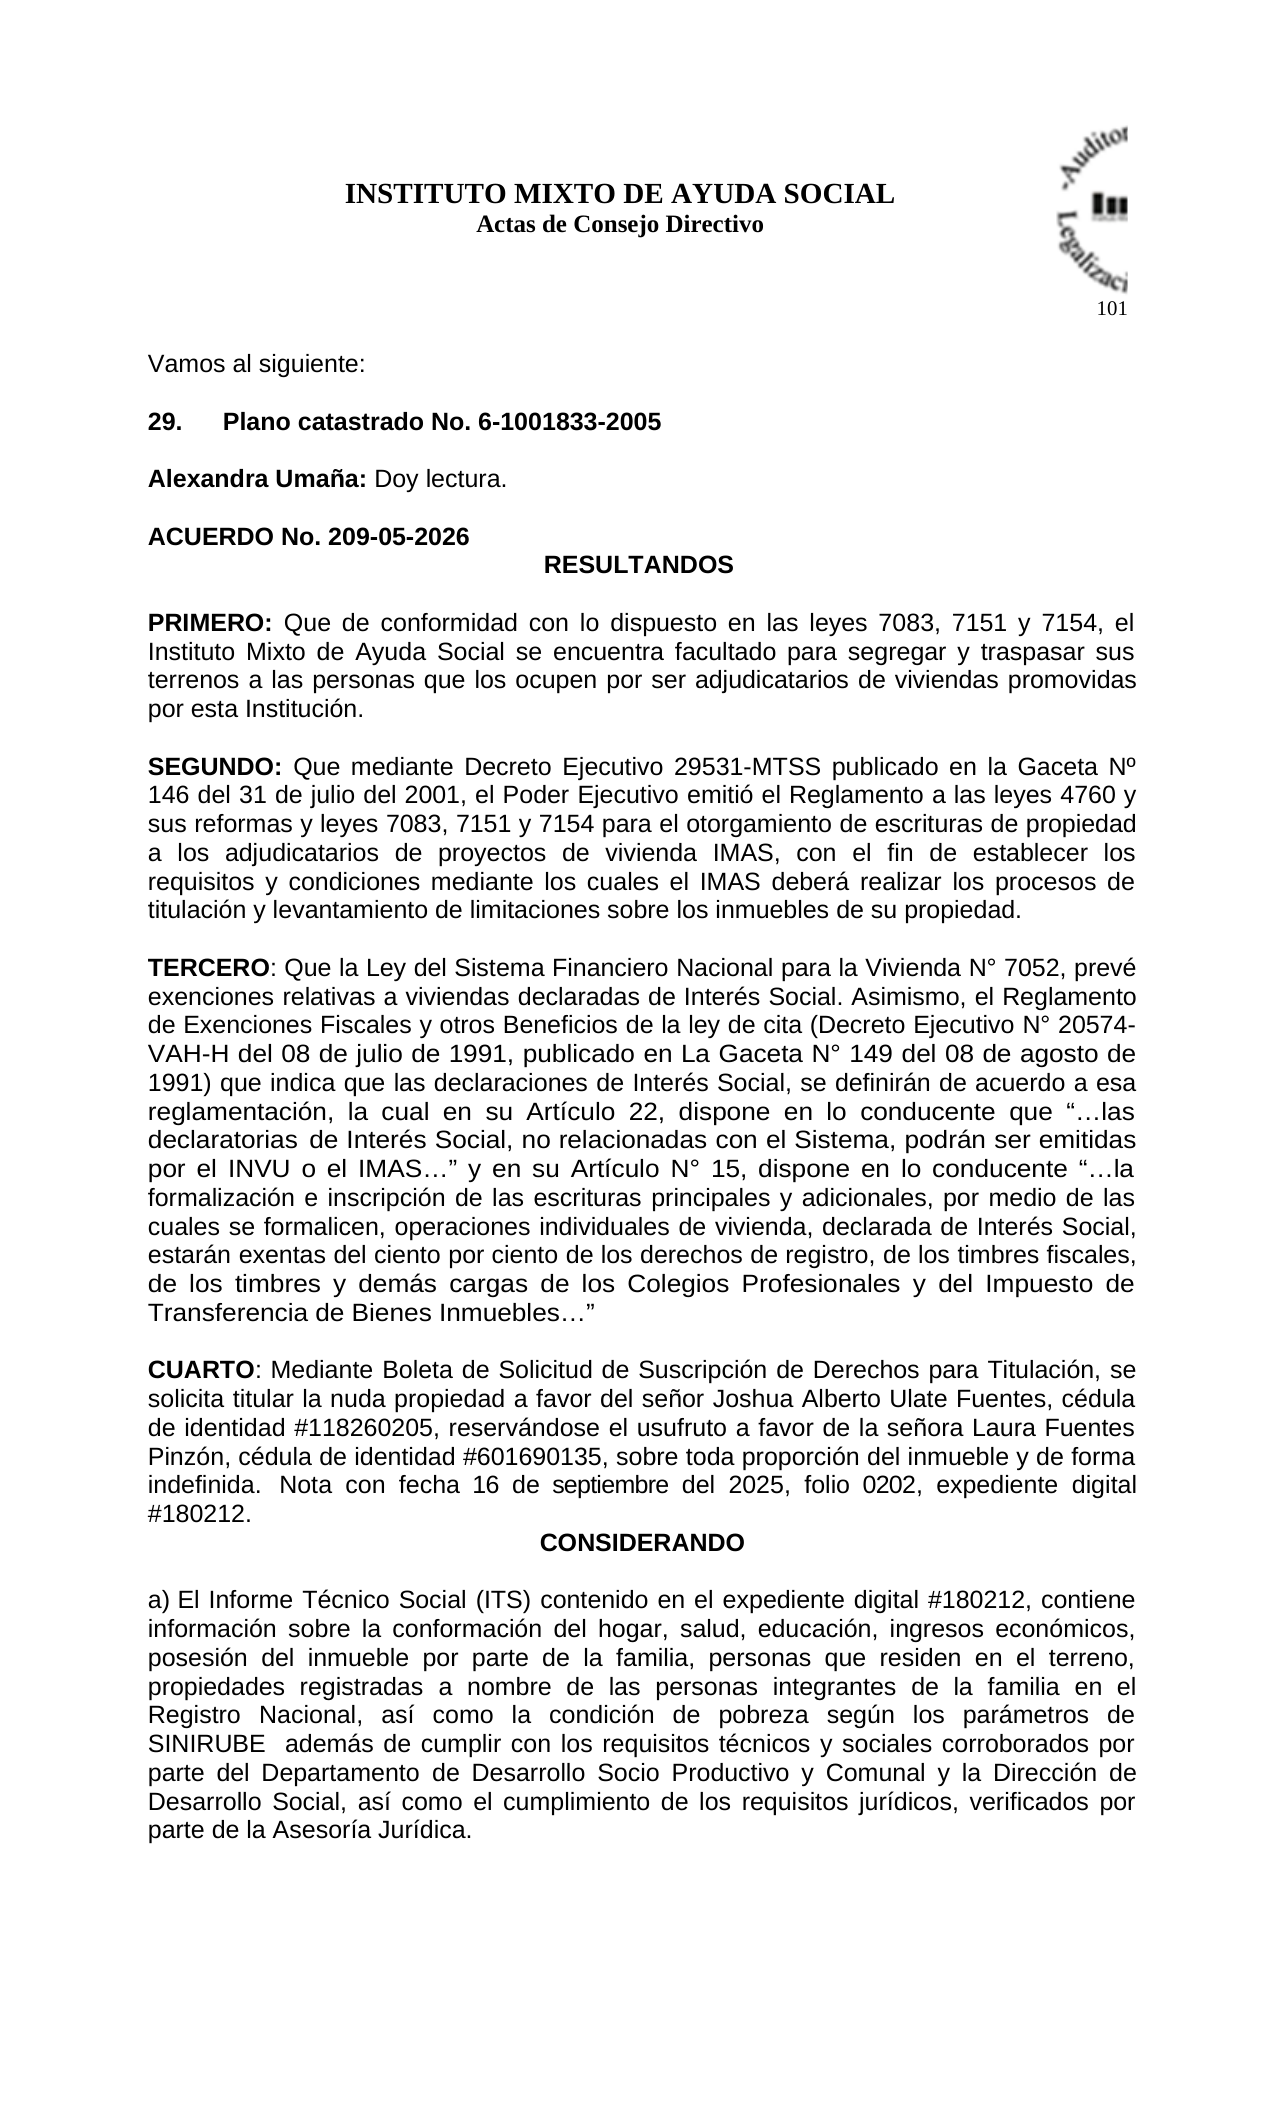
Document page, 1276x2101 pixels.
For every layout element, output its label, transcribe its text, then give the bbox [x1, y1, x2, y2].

text Vamos al siguiente: [148, 349, 1127, 378]
list CONSIDERANDO [148, 1528, 1137, 1557]
list Plano catastrado No. 6-1001833-2005 [148, 407, 1127, 435]
list ACUERDO No. 209-05-2026 [148, 522, 1127, 550]
text CUARTO: Mediante Boleta de Solicitud de Suscripción de Derechos para Titulación, se solicita titular la nuda propiedad a favor del señor Joshua Alberto Ulate Fuentes, cédula de identidad #118260205, reservándose el usufruto a favor de la señora Laura Fuentes Pinzón, cédula de identidad #601690135, sobre toda proporción del inmueble y de forma indefinida. Nota con fecha 16 de septiembre del 2025, folio 0202, expediente digital #180212. [148, 1355, 1137, 1528]
list El Informe Técnico Social (ITS) contenido en el expediente digital #180212, contiene información sobre la conformación del hogar, salud, educación, ingresos económicos, posesión del inmueble por parte de la familia, personas que residen en el terreno, propiedades registradas a nombre de las personas integrantes de la familia en el Registro Nacional, así como la condición de pobreza según los parámetros de SINIRUBE además de cumplir con los requisitos técnicos y sociales corroborados por parte del Departamento de Desarrollo Socio Productivo y Comunal y la Dirección de Desarrollo Social, así como el cumplimiento de los requisitos jurídicos, verificados por parte de la Asesoría Jurídica. [148, 1585, 1137, 1844]
text TERCERO: Que la Ley del Sistema Financiero Nacional para la Vivienda N° 7052, prevé exenciones relativas a viviendas declaradas de Interés Social. Asimismo, el Reglamento de Exenciones Fiscales y otros Beneficios de la ley de cita (Decreto Ejecutivo N° 20574- VAH-H del 08 de julio de 1991, publicado en La Gaceta N° 149 del 08 de agosto de 1991) que indica que las declaraciones de Interés Social, se definirán de acuerdo a esa reglamentación, la cual en su Artículo 22, dispone en lo conducente que “…las declaratorias de Interés Social, no relacionadas con el Sistema, podrán ser emitidas por el INVU o el IMAS…” y en su Artículo N° 15, dispone en lo conducente “…la formalización e inscripción de las escrituras principales y adicionales, por medio de las cuales se formalicen, operaciones individuales de vivienda, declarada de Interés Social, estarán exentas del ciento por ciento de los derechos de registro, de los timbres fiscales, de los timbres y demás cargas de los Colegios Profesionales y del Impuesto de Transferencia de Bienes Inmuebles…” [148, 953, 1137, 1327]
list Alexandra Umaña: Doy lectura. [148, 464, 1127, 493]
text RESULTANDOS [148, 550, 1137, 579]
text SEGUNDO: Que mediante Decreto Ejecutivo 29531-MTSS publicado en la Gaceta Nº 146 del 31 de julio del 2001, el Poder Ejecutivo emitió el Reglamento a las leyes 4760 y sus reformas y leyes 7083, 7151 y 7154 para el otorgamiento de escrituras de propiedad a los adjudicatarios de proyectos de vivienda IMAS, con el fin de establecer los requisitos y condiciones mediante los cuales el IMAS deberá realizar los procesos de titulación y levantamiento de limitaciones sobre los inmuebles de su propiedad. [148, 752, 1137, 924]
text PRIMERO: Que de conformidad con lo dispuesto en las leyes 7083, 7151 y 7154, el Instituto Mixto de Ayuda Social se encuentra facultado para segregar y traspasar sus terrenos a las personas que los ocupen por ser adjudicatarios de viviendas promovidas por esta Institución. [148, 608, 1137, 723]
